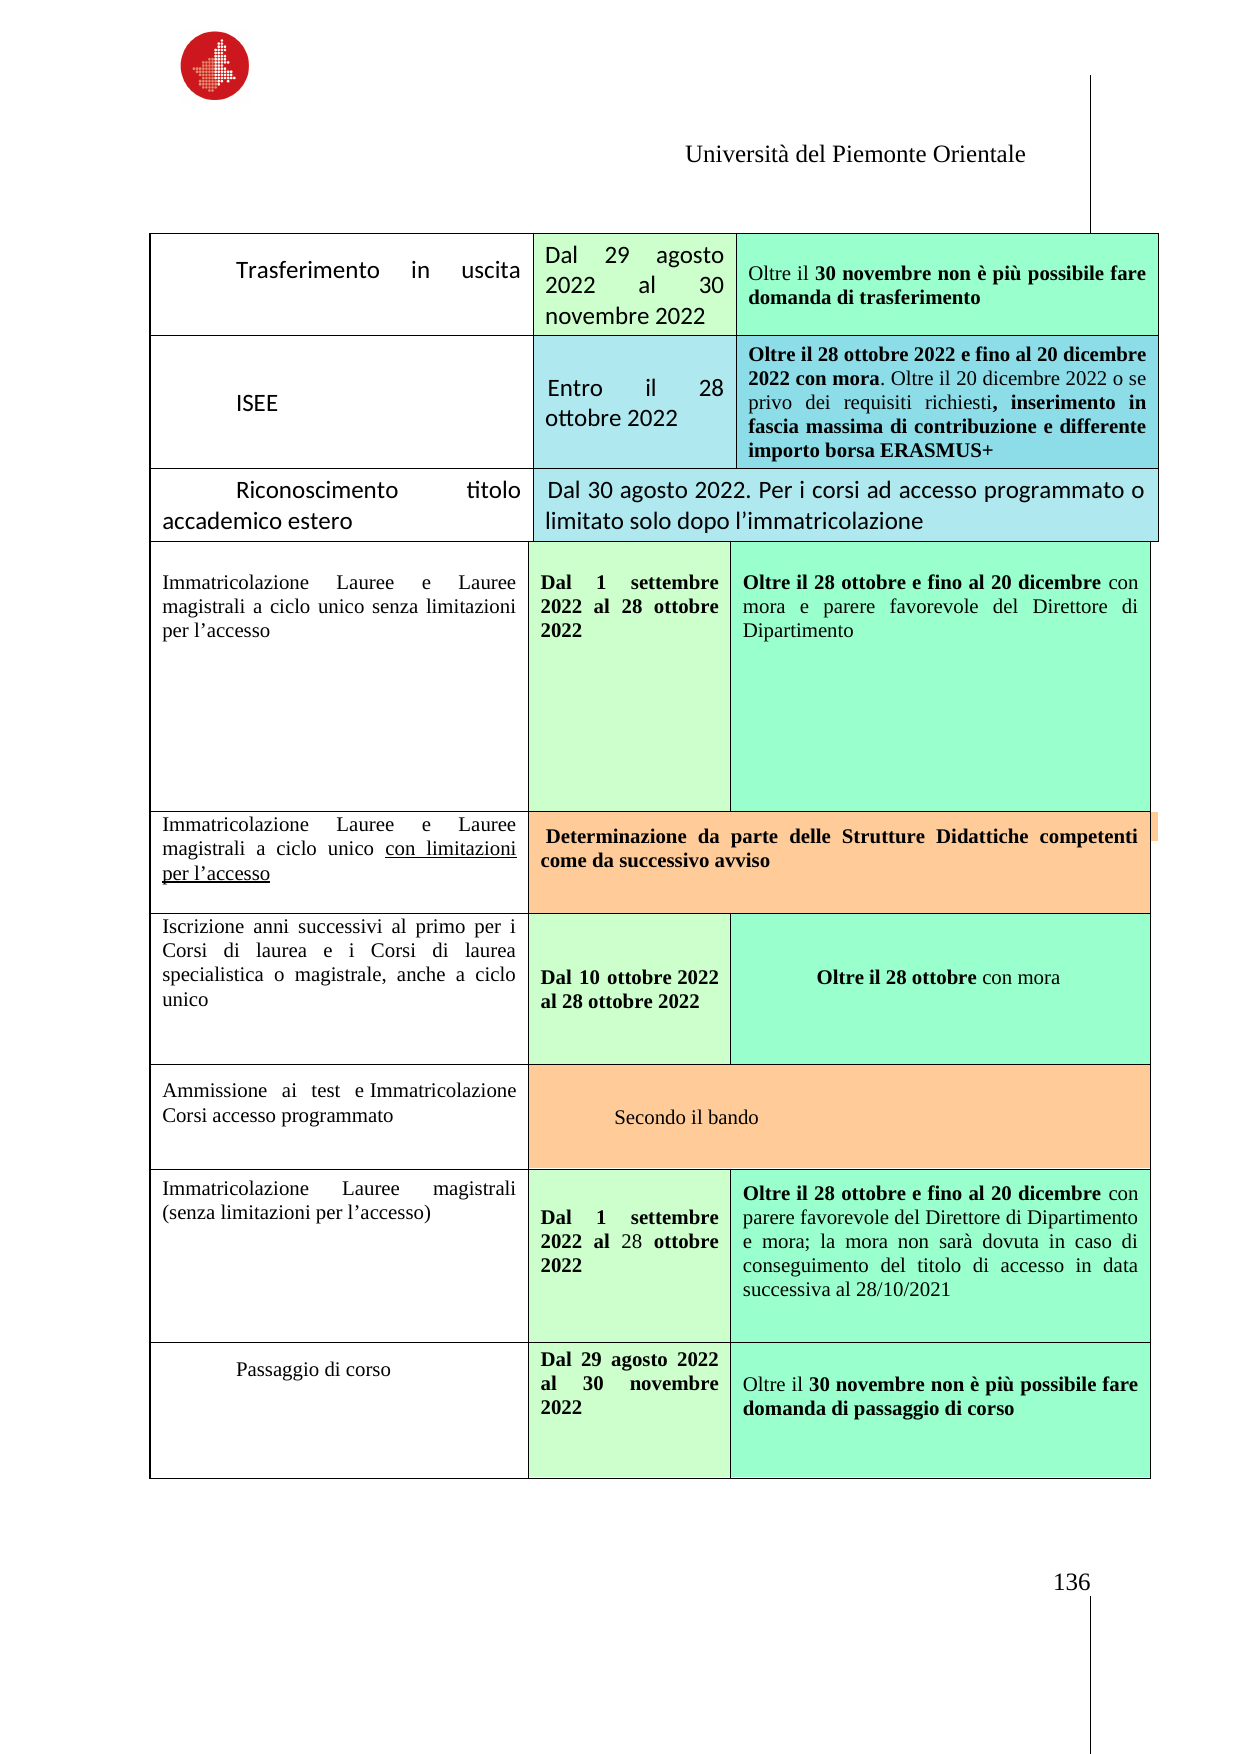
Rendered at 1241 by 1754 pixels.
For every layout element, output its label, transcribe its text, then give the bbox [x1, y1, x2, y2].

table_cell ISEE [151, 336, 533, 468]
table_cell Dal 10 ottobre 2022 al 28 ottobre 2022 [529, 914, 730, 1064]
table_cell Passaggio di corso [151, 1343, 528, 1477]
table_cell Oltre il 28 ottobre e fino al 20 dicembre con mora e parere favorevole del Direttore di Dipartimento [731, 542, 1150, 811]
table_cell Dal 30 agosto 2022. Per i corsi ad accesso programmato o limitato solo dopo l’immatricolazione [534, 469, 1158, 541]
table_cell Dal 29 agosto 2022 al 30 novembre 2022 [529, 1343, 730, 1477]
table_cell [1151, 1169, 1158, 1342]
table_cell Dal 29 agosto 2022 al 30 novembre 2022 [534, 234, 736, 335]
table_cell Iscrizione anni successivi al primo per i Corsi di laurea e i Corsi di laurea specialistica o magistrale, anche a ciclo unico [151, 914, 528, 1064]
table_cell Immatricolazione Lauree e Lauree magistrali a ciclo unico senza limitazioni per l’accesso [151, 542, 528, 811]
table_cell Trasferimento in uscita [151, 234, 533, 335]
table_cell Dal 1 settembre 2022 al 28 ottobre 2022 [529, 542, 730, 811]
table_cell [1151, 542, 1158, 811]
table_cell Immatricolazione Lauree e Lauree magistrali a ciclo unico con limitazioni per l’accesso [151, 812, 528, 913]
table_cell Oltre il 28 ottobre 2022 e fino al 20 dicembre 2022 con mora. Oltre il 20 dicembre 2022 o se privo dei requisiti richiesti, inserimento in fascia massima di contribuzione e differente importo borsa ERASMUS+ [737, 336, 1158, 468]
table_cell Immatricolazione Lauree magistrali (senza limitazioni per l’accesso) [151, 1170, 528, 1342]
table_cell Oltre il 30 novembre non è più possibile fare domanda di trasferimento [737, 234, 1158, 335]
table_cell Oltre il 28 ottobre e fino al 20 dicembre con parere favorevole del Direttore di Dipartimento e mora; la mora non sarà dovuta in caso di conseguimento del titolo di accesso in data successiva al 28/10/2021 [731, 1170, 1150, 1342]
table_cell Oltre il 28 ottobre con mora [731, 914, 1150, 1064]
table_cell Entro il 28 ottobre 2022 [534, 336, 736, 468]
table_cell [1151, 1064, 1158, 1168]
table_cell [1151, 1342, 1158, 1477]
table_cell Dal 1 settembre 2022 al 28 ottobre 2022 [529, 1170, 730, 1342]
table_cell [1151, 841, 1158, 913]
table_cell [1151, 913, 1158, 1064]
table_cell Secondo il bando [529, 1065, 1150, 1168]
table_cell Ammissione ai test e Immatricolazione Corsi accesso programmato [151, 1065, 528, 1168]
table_cell Riconoscimento titolo accademico estero [151, 469, 533, 541]
table_cell Oltre il 30 novembre non è più possibile fare domanda di passaggio di corso [731, 1343, 1150, 1477]
table_cell Determinazione da parte delle Strutture Didattiche competenti come da successivo avviso [529, 812, 1150, 913]
